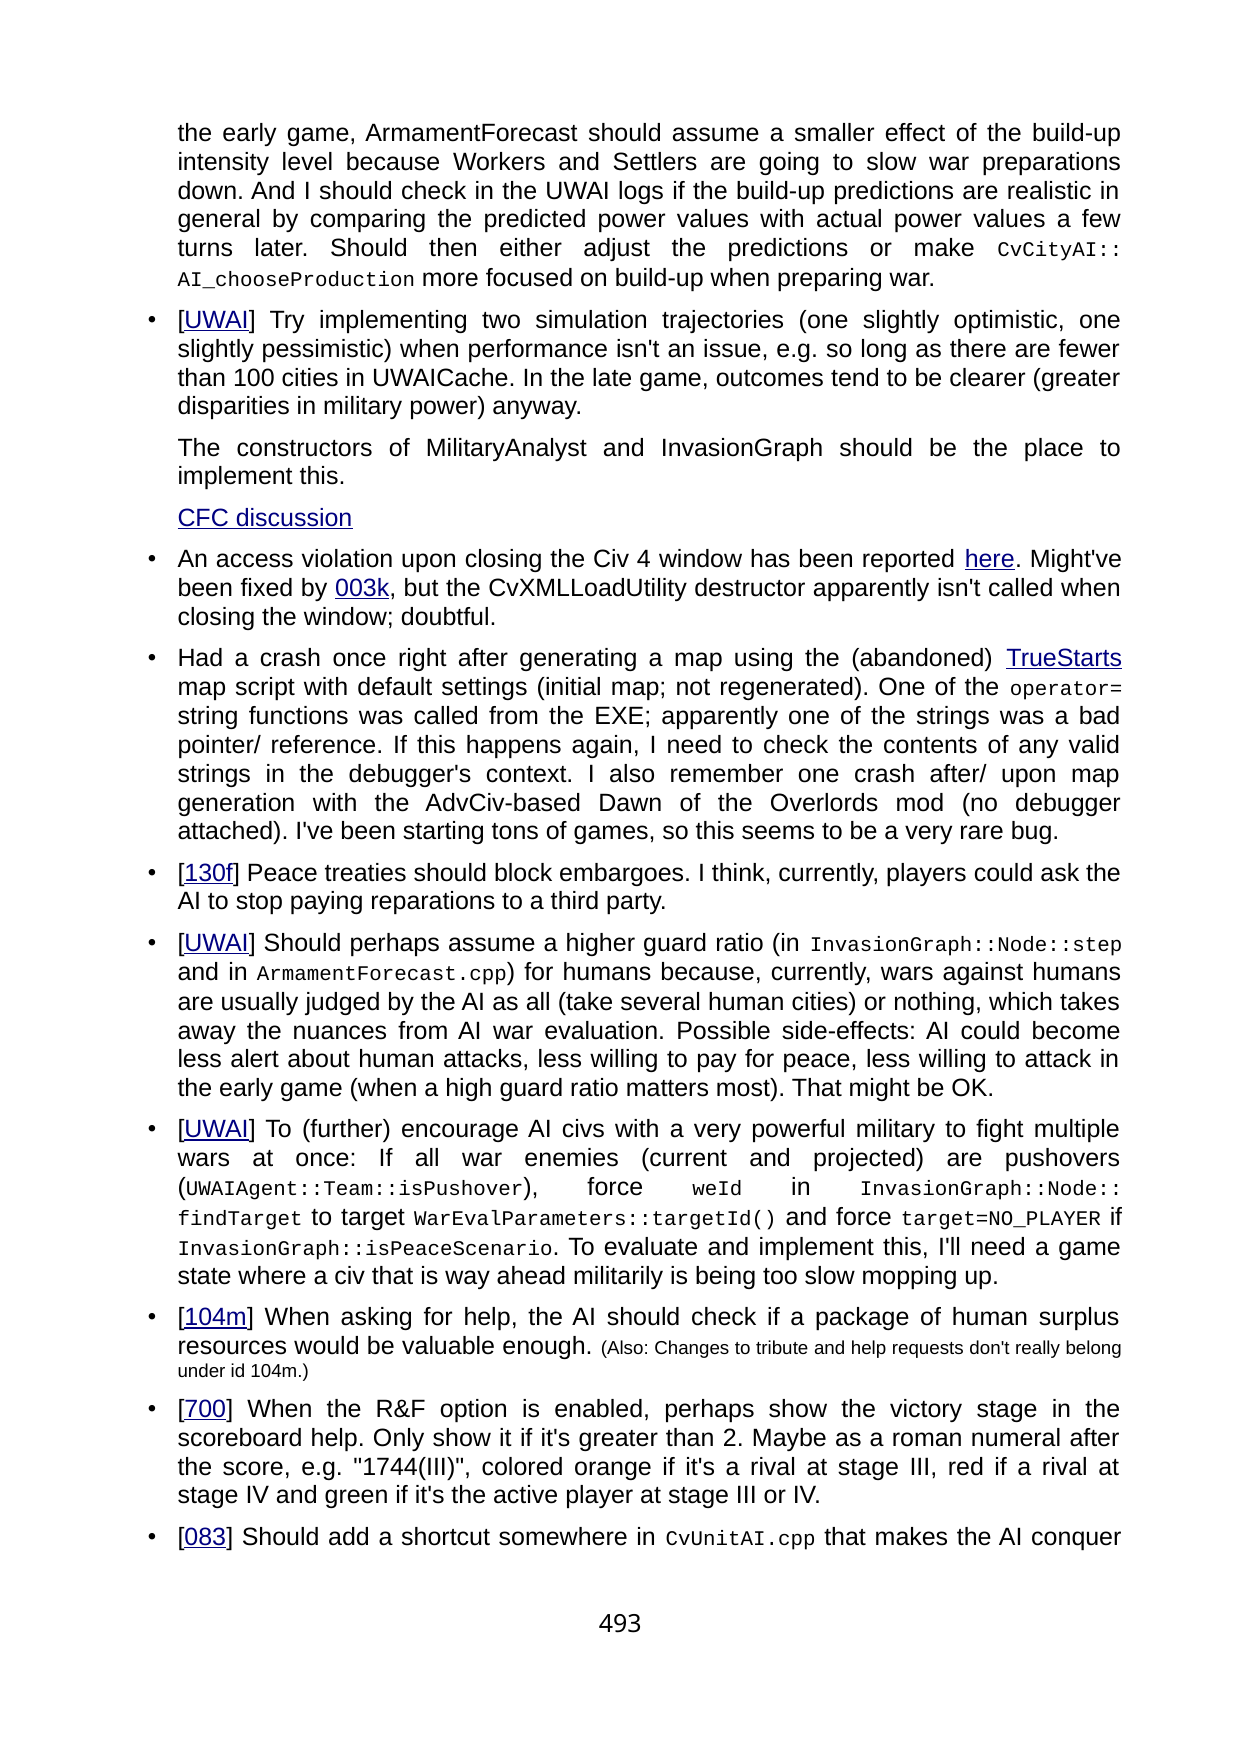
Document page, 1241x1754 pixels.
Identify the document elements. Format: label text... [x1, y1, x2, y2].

list the early game, ArmamentForecast should assume a smaller effect of the build-up intensity level because Workers and Settlers are going to slow war preparations down. And I should check in the UWAI logs if the build-up predictions are realistic in general by comparing the predicted power values with actual power values a few turns later. Should then either adjust the predictions or make CvCityAI:: AI_chooseProduction more focused on build-up when preparing war. [148, 118, 1122, 292]
list CFC discussion [148, 503, 1122, 531]
list The constructors of MilitaryAnalyst and InvasionGraph should be the place to implement this. [148, 433, 1122, 490]
list [130f] Peace treaties should block embargoes. I think, currently, players could ask the AI to stop paying reparations to a third party. [148, 857, 1122, 915]
list [UWAI] Should perhaps assume a higher guard ratio (in InvasionGraph::Node::step and in ArmamentForecast.cpp) for humans because, currently, wars against humans are usually judged by the AI as all (take several human cities) or nothing, which takes away the nuances from AI war evaluation. Possible side-effects: AI could become less alert about human attacks, less willing to pay for peace, less willing to attack in the early game (when a high guard ratio matters most). That might be OK. [148, 928, 1122, 1102]
list [UWAI] Try implementing two simulation trajectories (one slightly optimistic, one slightly pessimistic) when performance isn't an issue, e.g. so long as there are fewer than 100 cities in UWAICache. In the late game, outcomes tend to be clearer (greater disparities in military power) anyway. [148, 305, 1122, 420]
list [700] When the R&F option is enabled, perhaps show the victory stage in the scoreboard help. Only show it if it's greater than 2. Maybe as a roman numeral after the score, e.g. "1744(III)", colored orange if it's a rival at stage III, red if a rival at stage IV and green if it's the active player at stage III or IV. [148, 1394, 1122, 1509]
list [104m] When asking for help, the AI should check if a package of human surplus resources would be valuable enough. (Also: Changes to tribute and help requests don't really belong under id 104m.) [148, 1302, 1122, 1382]
list Had a crash once right after generating a map using the (abandoned) TrueStarts map script with default settings (initial map; not regenerated). One of the operator= string functions was called from the EXE; apparently one of the strings was a bad pointer/ reference. If this happens again, I need to check the contents of any valid strings in the debugger's context. I also remember one crash after/ upon map generation with the AdvCiv-based Dawn of the Overlords mod (no debugger attached). I've been starting tons of games, so this seems to be a very rare bug. [148, 643, 1122, 845]
list An access violation upon closing the Civ 4 window has been reported here. Might've been fixed by 003k, but the CvXMLLoadUtility destructor apparently isn't called when closing the window; doubtful. [148, 544, 1122, 630]
list [083] Should add a shortcut somewhere in CvUnitAI.cpp that makes the AI conquer [148, 1522, 1122, 1551]
list [UWAI] To (further) encourage AI civs with a very powerful military to fight multiple wars at once: If all war enemies (current and projected) are pushovers (UWAIAgent::Team::isPushover), force weId in InvasionGraph::Node:: findTarget to target WarEvalParameters::targetId() and force target=NO_PLAYER if InvasionGraph::isPeaceScenario. To evaluate and implement this, I'll need a game state where a civ that is way ahead militarily is being too slow mopping up. [148, 1114, 1122, 1290]
